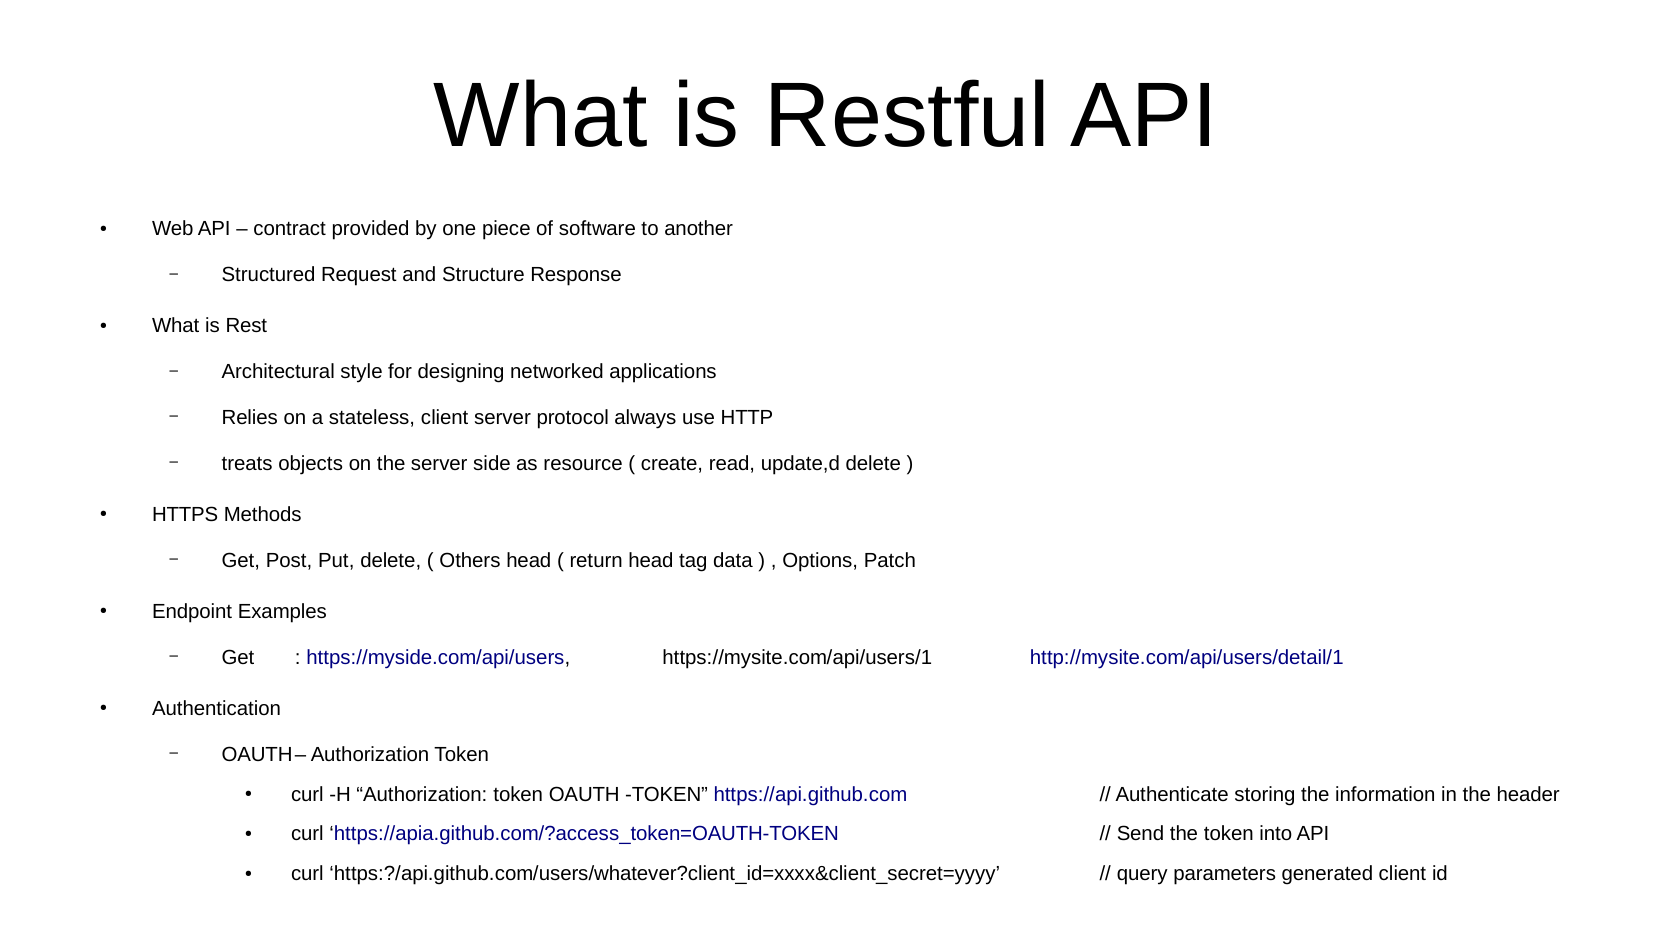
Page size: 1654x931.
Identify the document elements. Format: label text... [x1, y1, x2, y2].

title What is Restful API [82, 37, 1571, 193]
list Web API – contract provided by one piece of software to another Structured Request and Structure Response What is Rest Architectural style for designing networked applications Relies on a stateless, client server protocol always use HTTP treats objects on the server side as resource ( create, read, update,d delete ) HTTPS Methods Get, Post, Put, delete, ( Others head ( return head tag data ) , Options, Patch Endpoint Examples Get : https://myside.com/api/users, https://mysite.com/api/users/1 http://mysite.com/api/users/detail/1 Authentication OAUTH – Authorization Token curl -H “Authorization: token OAUTH -TOKEN” https://api.github.com // Authenticate storing the information in the header curl ‘https://apia.github.com/?access_token=OAUTH-TOKEN // Send the token into API curl ‘https:?/api.github.com/users/whatever?client_id=xxxx&client_secret=yyyy’ // query parameters generated client id [82, 217, 1571, 901]
